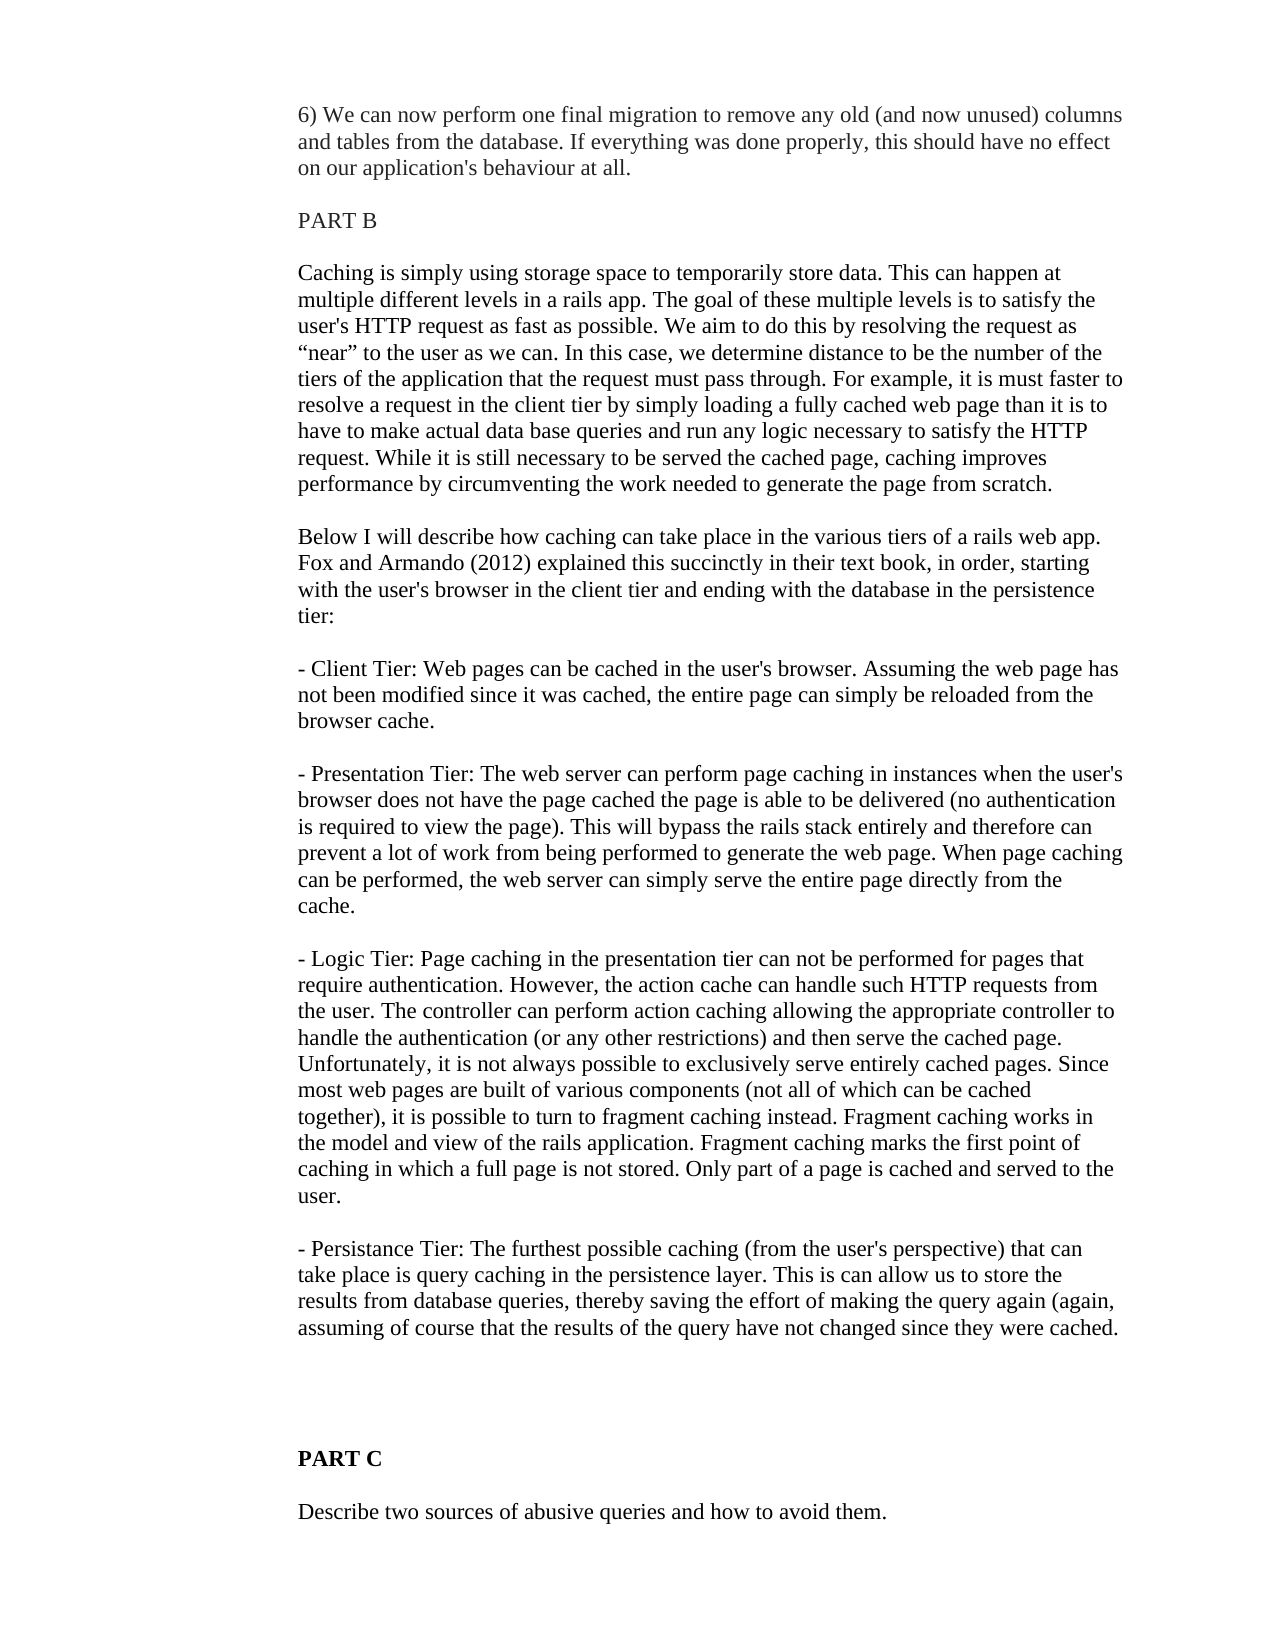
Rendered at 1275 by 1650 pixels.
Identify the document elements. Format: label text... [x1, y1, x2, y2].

text - Presentation Tier: The web server can perform page caching in instances when the user's browser does not have the page cached the page is able to be delivered (no authentication is required to view the page). This will bypass the rails stack entirely and therefore can prevent a lot of work from being performed to generate the web page. When page caching can be performed, the web server can simply serve the entire page directly from the cache. [298, 760, 1125, 918]
text - Logic Tier: Page caching in the presentation tier can not be performed for pages that require authentication. However, the action cache can handle such HTTP requests from the user. The controller can perform action caching allowing the appropriate controller to handle the authentication (or any other restrictions) and then serve the cached page. Unfortunately, it is not always possible to exclusively serve entirely cached pages. Since most web pages are built of various components (not all of which can be cached together), it is possible to turn to fragment caching instead. Fragment caching works in the model and view of the rails application. Fragment caching marks the first point of caching in which a full page is not stored. Only part of a page is cached and served to the user. [298, 945, 1125, 1208]
text - Client Tier: Web pages can be cached in the user's browser. Assuming the web page has not been modified since it was cached, the entire page can simply be reloaded from the browser cache. [298, 655, 1125, 734]
text PART B [298, 207, 1125, 233]
text Caching is simply using storage space to temporarily store data. This can happen at multiple different levels in a rails app. The goal of these multiple levels is to satisfy the user's HTTP request as fast as possible. We aim to do this by resolving the request as “near” to the user as we can. In this case, we determine distance to be the number of the tiers of the application that the request must pass through. For example, it is must faster to resolve a request in the client tier by simply loading a fully cached web page than it is to have to make actual data base queries and run any logic necessary to satisfy the HTTP request. While it is still necessary to be served the cached page, caching improves performance by circumventing the work needed to generate the page from scratch. [298, 259, 1125, 497]
text Describe two sources of abusive queries and how to avoid them. [298, 1498, 1125, 1551]
text Below I will describe how caching can take place in the various tiers of a rails web app. Fox and Armando (2012) explained this succinctly in their text book, in order, starting with the user's browser in the client tier and ending with the database in the persistence tier: [298, 523, 1125, 628]
text PART C [298, 1419, 1125, 1472]
text 6) We can now perform one final migration to remove any old (and now unused) columns and tables from the database. If everything was done properly, this should have no effect on our application's behaviour at all. [298, 75, 1125, 180]
text - Persistance Tier: The furthest possible caching (from the user's perspective) that can take place is query caching in the persistence layer. This is can allow us to store the results from database queries, thereby saving the effort of making the query again (again, assuming of course that the results of the query have not changed since they were cached. [298, 1234, 1125, 1340]
